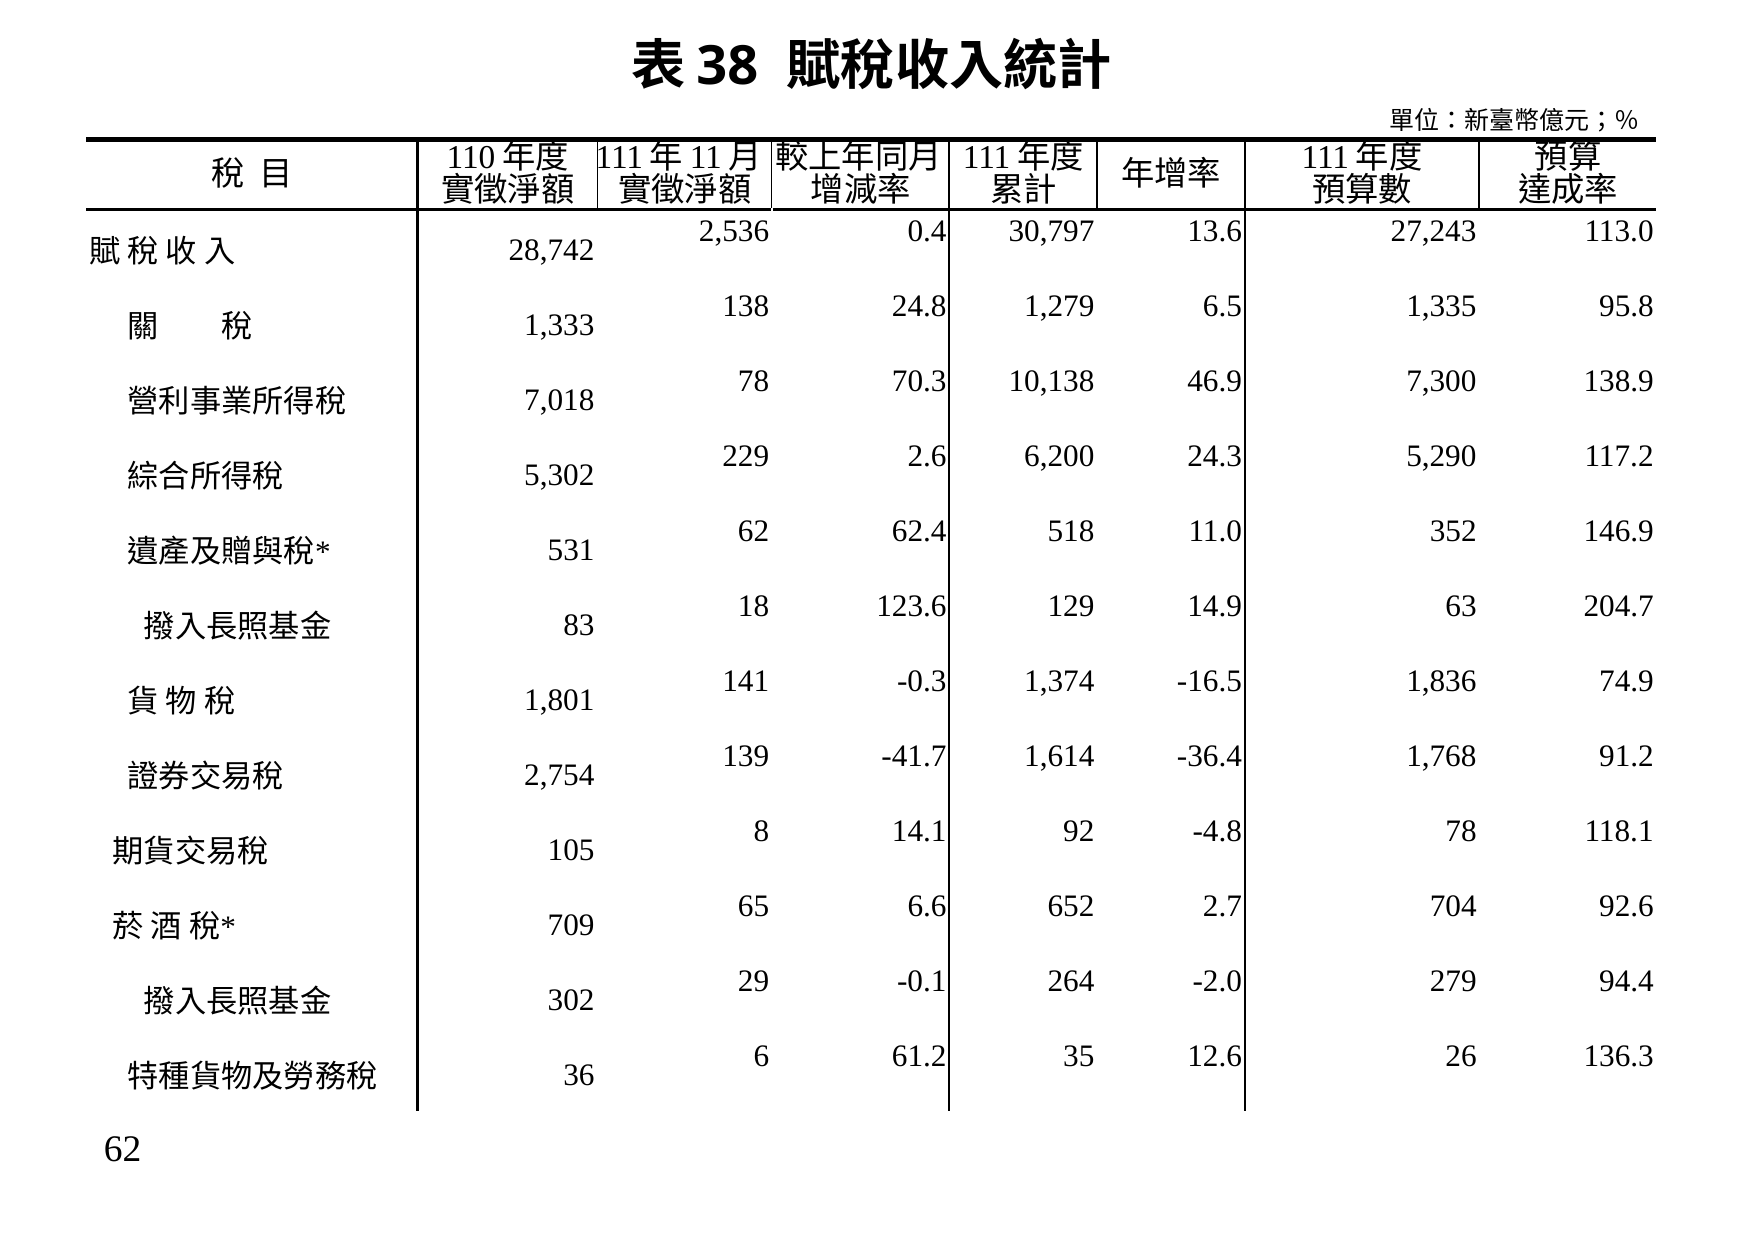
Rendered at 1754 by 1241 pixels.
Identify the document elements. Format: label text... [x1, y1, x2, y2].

table_cell 302 [419, 961, 597, 1036]
table_cell 78 [1246, 811, 1479, 886]
table_cell 204.7 [1479, 586, 1656, 661]
table_cell 關 稅 [86, 286, 416, 361]
table_cell 26 [1246, 1036, 1479, 1111]
table_cell 264 [950, 961, 1097, 1036]
table_cell 36 [419, 1036, 597, 1111]
table_cell 518 [950, 511, 1097, 586]
table_header 稅 目 [86, 142, 416, 208]
table_header 預算 達成率 [1480, 142, 1656, 208]
table_cell 1,279 [950, 286, 1097, 361]
table_cell 1,374 [950, 661, 1097, 736]
table_cell 46.9 [1097, 361, 1244, 436]
table_cell 35 [950, 1036, 1097, 1111]
table_header 年增率 [1098, 142, 1244, 208]
table_cell 74.9 [1479, 661, 1656, 736]
table_cell 5,302 [419, 436, 597, 511]
table_header 111年度累計 [950, 142, 1096, 208]
table_cell 129 [950, 586, 1097, 661]
table_cell 2,754 [419, 736, 597, 811]
table_cell 14.9 [1097, 586, 1244, 661]
table_cell 83 [419, 586, 597, 661]
table_cell 92.6 [1479, 886, 1656, 961]
table_cell 28,742 [419, 211, 597, 286]
table_cell 709 [419, 886, 597, 961]
subtitle 表38 賦稅收入統計 [103, 26, 1639, 101]
table_cell 撥入長照基金 [86, 586, 416, 661]
table_cell 117.2 [1479, 436, 1656, 511]
table_cell 229 [597, 436, 771, 511]
table_cell -4.8 [1097, 811, 1244, 886]
table_cell 6.5 [1097, 286, 1244, 361]
table_cell 遺產及贈與稅* [86, 511, 416, 586]
table_cell 6 [597, 1036, 771, 1111]
table_cell 95.8 [1479, 286, 1656, 361]
table_cell 279 [1246, 961, 1479, 1036]
table_cell 92 [950, 811, 1097, 886]
table_cell 1,335 [1246, 286, 1479, 361]
table_cell 118.1 [1479, 811, 1656, 886]
table_cell 7,300 [1246, 361, 1479, 436]
table_cell 8 [597, 811, 771, 886]
table_cell -0.1 [773, 961, 948, 1036]
table_cell 146.9 [1479, 511, 1656, 586]
table_cell 62 [597, 511, 771, 586]
table_cell 6.6 [773, 886, 948, 961]
table_cell 2.6 [773, 436, 948, 511]
table_cell 63 [1246, 586, 1479, 661]
table_cell 證券交易稅 [86, 736, 416, 811]
table_cell 105 [419, 811, 597, 886]
table_cell 136.3 [1479, 1036, 1656, 1111]
table_cell 138.9 [1479, 361, 1656, 436]
table_header 110年度 實徵淨額 [419, 142, 597, 208]
table_cell 5,290 [1246, 436, 1479, 511]
table_cell 菸 酒 稅* [86, 886, 416, 961]
table_cell 113.0 [1479, 211, 1656, 286]
table_cell -0.3 [773, 661, 948, 736]
table_cell 1,836 [1246, 661, 1479, 736]
table_header 較上年同月 增減率 [772, 142, 948, 208]
table_cell 61.2 [773, 1036, 948, 1111]
table_header 111年度 預算數 [1246, 142, 1478, 208]
table_cell 10,138 [950, 361, 1097, 436]
table_header 111年11月 實徵淨額 [598, 142, 771, 208]
table_cell 1,768 [1246, 736, 1479, 811]
table_cell 2,536 [597, 211, 771, 286]
table_cell 704 [1246, 886, 1479, 961]
table_cell 1,333 [419, 286, 597, 361]
table_cell 12.6 [1097, 1036, 1244, 1111]
table_cell 138 [597, 286, 771, 361]
table_cell 0.4 [773, 211, 948, 286]
table_cell 27,243 [1246, 211, 1479, 286]
table_cell 30,797 [950, 211, 1097, 286]
table_cell 70.3 [773, 361, 948, 436]
text 單位：新臺幣億元；％ [103, 101, 1639, 137]
table_cell 123.6 [773, 586, 948, 661]
table_cell 29 [597, 961, 771, 1036]
table_cell 18 [597, 586, 771, 661]
table_cell 24.8 [773, 286, 948, 361]
table_cell 特種貨物及勞務稅 [86, 1036, 416, 1111]
table_cell 1,614 [950, 736, 1097, 811]
table_cell 7,018 [419, 361, 597, 436]
table_cell -36.4 [1097, 736, 1244, 811]
table_cell -16.5 [1097, 661, 1244, 736]
table_cell 1,801 [419, 661, 597, 736]
table_cell 13.6 [1097, 211, 1244, 286]
table_cell 賦 稅 收 入 [86, 211, 416, 286]
table_cell 營利事業所得稅 [86, 361, 416, 436]
table_cell 綜合所得稅 [86, 436, 416, 511]
table_cell 352 [1246, 511, 1479, 586]
table_cell -41.7 [773, 736, 948, 811]
table_cell 期貨交易稅 [86, 811, 416, 886]
table_cell 24.3 [1097, 436, 1244, 511]
table_cell 撥入長照基金 [86, 961, 416, 1036]
table_cell 65 [597, 886, 771, 961]
table_cell 2.7 [1097, 886, 1244, 961]
table_cell 貨 物 稅 [86, 661, 416, 736]
table_cell -2.0 [1097, 961, 1244, 1036]
table_cell 652 [950, 886, 1097, 961]
table_cell 11.0 [1097, 511, 1244, 586]
table_cell 6,200 [950, 436, 1097, 511]
table_cell 531 [419, 511, 597, 586]
table_cell 14.1 [773, 811, 948, 886]
table_cell 94.4 [1479, 961, 1656, 1036]
table_cell 139 [597, 736, 771, 811]
table_cell 141 [597, 661, 771, 736]
table_cell 91.2 [1479, 736, 1656, 811]
table_cell 78 [597, 361, 771, 436]
table_cell 62.4 [773, 511, 948, 586]
